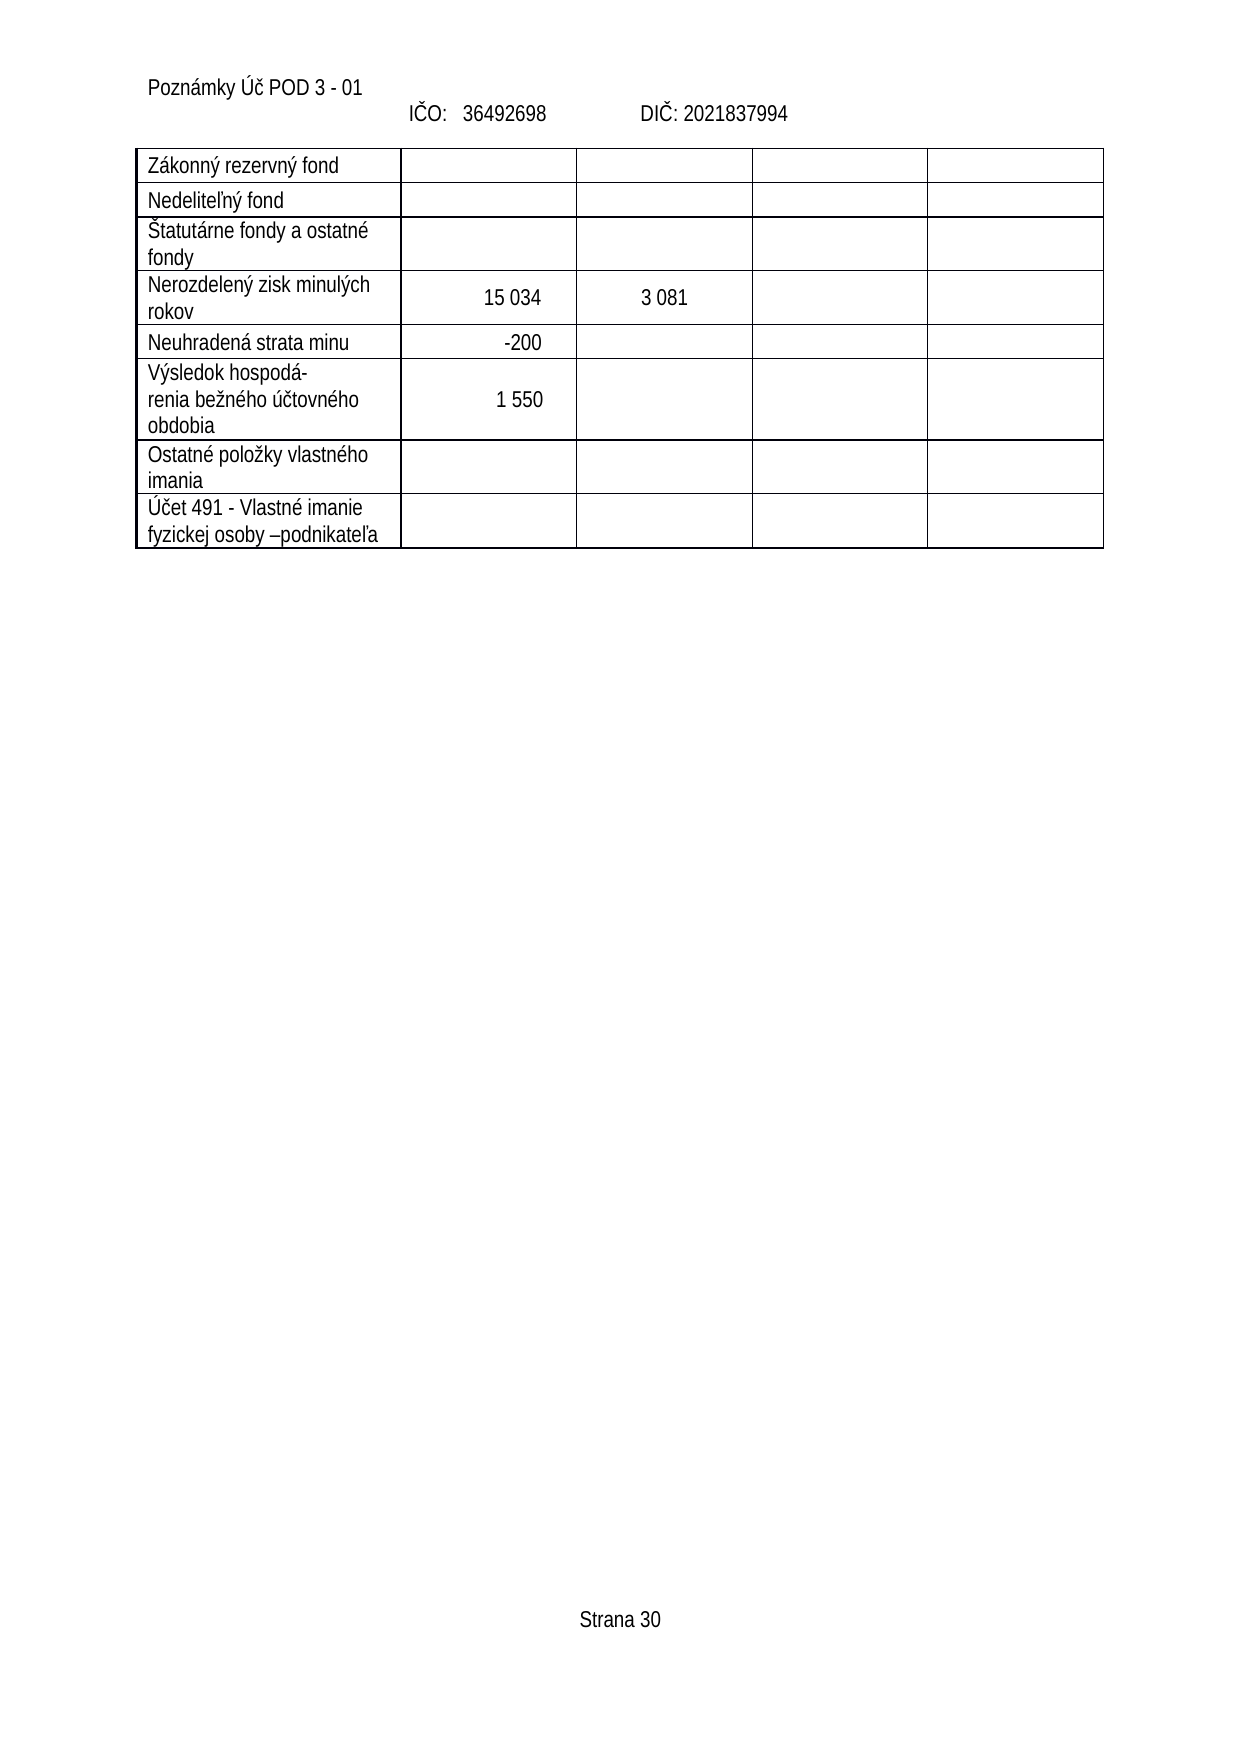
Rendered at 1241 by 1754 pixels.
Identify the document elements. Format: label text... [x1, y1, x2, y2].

table_cell [928, 494, 1103, 547]
table_cell [928, 271, 1103, 324]
table_cell [577, 149, 752, 182]
table_cell [402, 183, 576, 216]
table_cell [402, 441, 576, 493]
table_cell [577, 494, 752, 547]
table_cell [928, 325, 1103, 358]
table_cell [402, 494, 576, 547]
table_cell [928, 441, 1103, 493]
table_cell Výsledok hospodá-renia bežného účtovného obdobia [138, 359, 400, 438]
table_cell [402, 218, 576, 270]
table_cell -200 [402, 325, 576, 358]
table_cell [577, 441, 752, 493]
table_cell 1 550 [402, 359, 576, 438]
table_cell [928, 149, 1103, 182]
table_cell [753, 218, 927, 270]
table_cell [753, 271, 927, 324]
table_cell [928, 218, 1103, 270]
table_cell [577, 325, 752, 358]
table_cell [753, 359, 927, 438]
table_cell Nedeliteľný fond [138, 183, 400, 216]
table_cell [402, 149, 576, 182]
table_cell Nerozdelený zisk minulých rokov [138, 271, 400, 324]
table_cell Štatutárne fondy a ostatné fondy [138, 218, 400, 270]
table_cell [753, 441, 927, 493]
table_cell Ostatné položky vlastného imania [138, 441, 400, 493]
table_cell 3 081 [577, 271, 752, 324]
table_cell [577, 359, 752, 438]
table_cell [753, 325, 927, 358]
table_cell [753, 149, 927, 182]
table_cell [577, 218, 752, 270]
table_cell [928, 359, 1103, 438]
table_cell Účet 491 - Vlastné imanie fyzickej osoby –podnikateľa [138, 494, 400, 547]
table_cell Neuhradená strata minu [138, 325, 400, 358]
table_cell 15 034 [402, 271, 576, 324]
table_cell [928, 183, 1103, 216]
table_cell Zákonný rezervný fond [138, 149, 400, 182]
table_cell [577, 183, 752, 216]
table_cell [753, 183, 927, 216]
table_cell [753, 494, 927, 547]
